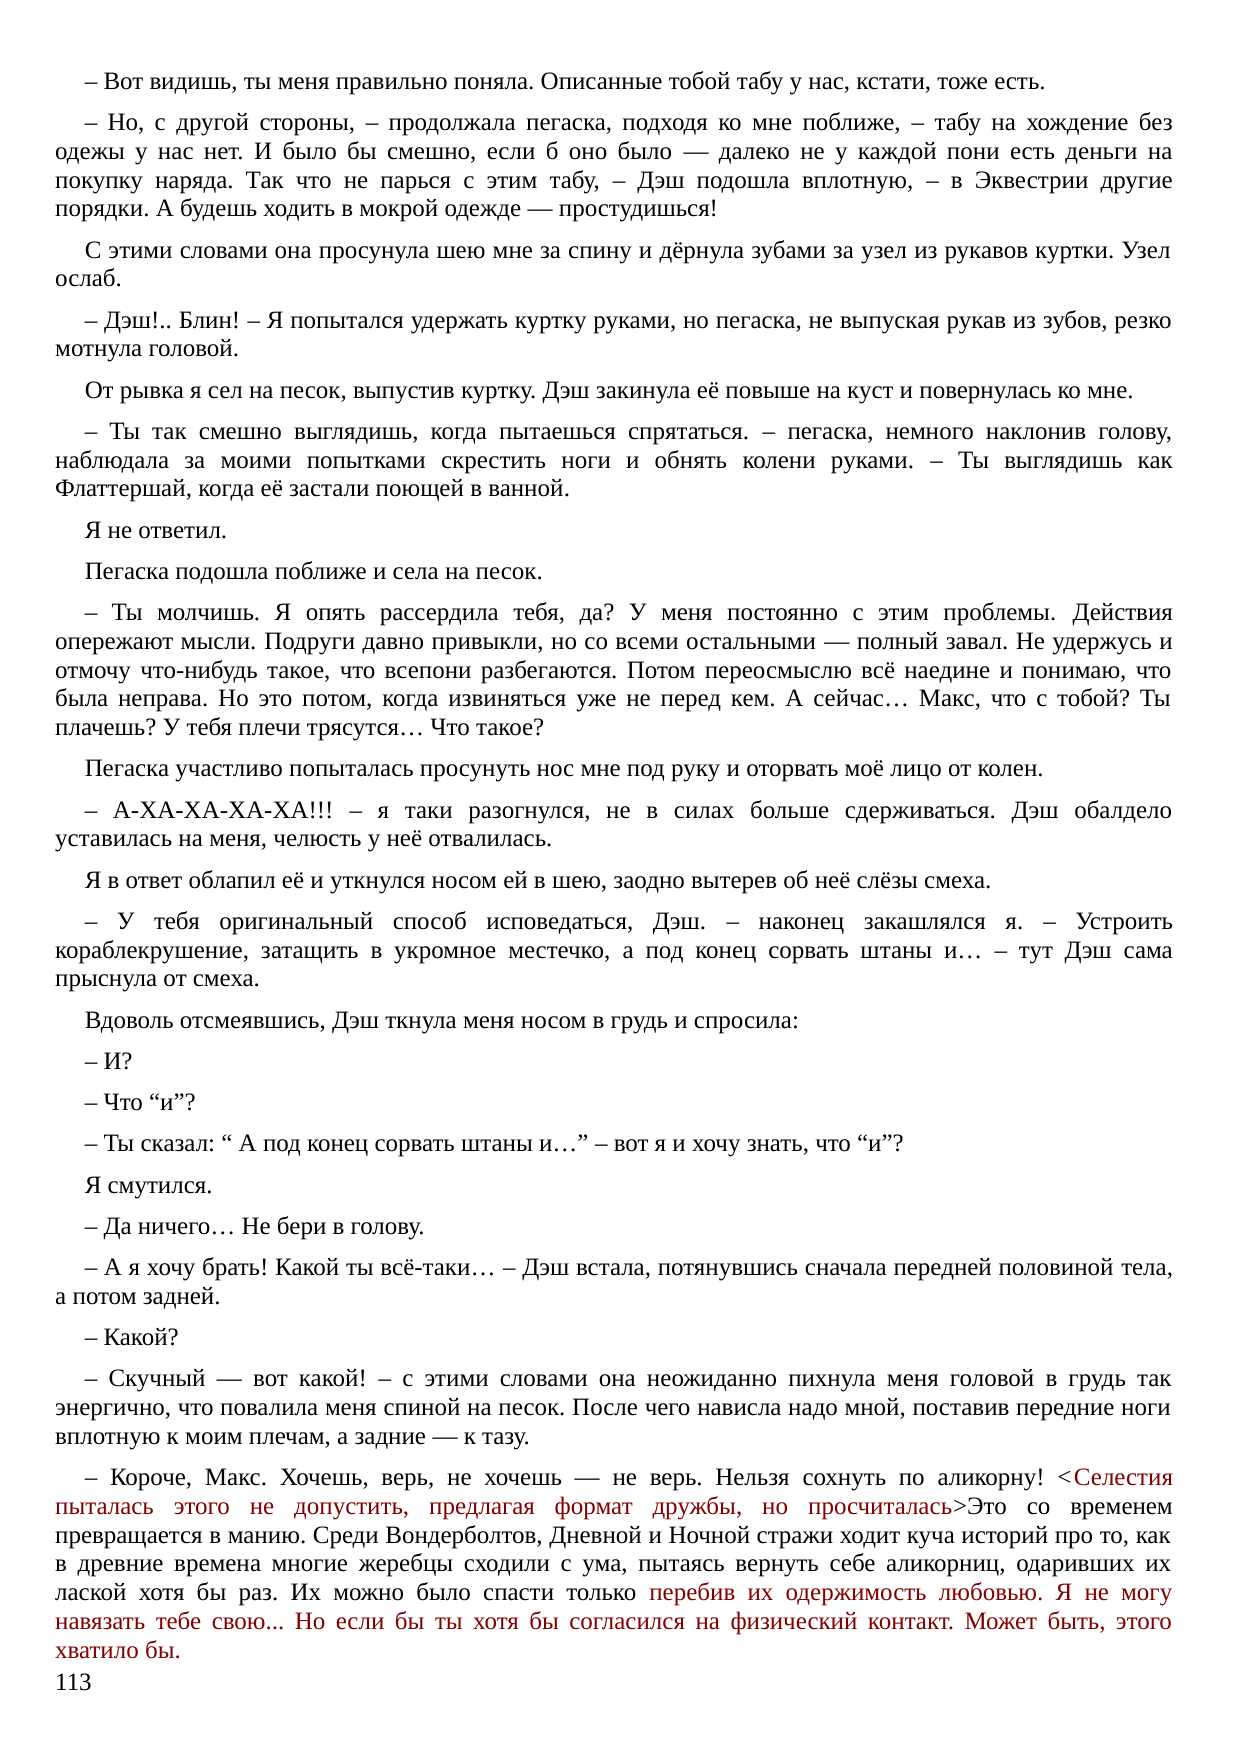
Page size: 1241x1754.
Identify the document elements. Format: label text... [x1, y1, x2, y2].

text – Вот видишь, ты меня правильно поняла. Описанные тобой табу у нас, кстати, тоже есть. [55, 66, 1173, 95]
text Пегаска подошла поближе и села на песок. [55, 556, 1173, 585]
text – Ты так смешно выглядишь, когда пытаешься спрятаться. – пегаска, немного наклонив голову, наблюдала за моими попытками скрестить ноги и обнять колени руками. – Ты выглядишь как Флаттершай, когда её застали поющей в ванной. [55, 416, 1173, 502]
text – У тебя оригинальный способ исповедаться, Дэш. – наконец закашлялся я. – Устроить кораблекрушение, затащить в укромное местечко, а под конец сорвать штаны и… – тут Дэш сама прыснула от смеха. [55, 906, 1173, 992]
text – Какой? [55, 1322, 1173, 1351]
text – Но, с другой стороны, – продолжала пегаска, подходя ко мне поближе, – табу на хождение без одежы у нас нет. И было бы смешно, если б оно было — далеко не у каждой пони есть деньги на покупку наряда. Так что не парься с этим табу, – Дэш подошла вплотную, – в Эквестрии другие порядки. А будешь ходить в мокрой одежде — простудишься! [55, 107, 1173, 222]
text Я смутился. [55, 1170, 1173, 1198]
text – А я хочу брать! Какой ты всё-таки… – Дэш встала, потянувшись сначала передней половиной тела, а потом задней. [55, 1252, 1173, 1310]
text – И? [55, 1046, 1173, 1075]
text С этими словами она просунула шею мне за спину и дёрнула зубами за узел из рукавов куртки. Узел ослаб. [55, 235, 1173, 292]
text – Скучный — вот какой! – с этими словами она неожиданно пихнула меня головой в грудь так энергично, что повалила меня спиной на песок. После чего нависла надо мной, поставив передние ноги вплотную к моим плечам, а задние — к тазу. [55, 1363, 1173, 1450]
text Я в ответ облапил её и уткнулся носом ей в шею, заодно вытерев об неё слёзы смеха. [55, 865, 1173, 893]
text Я не ответил. [55, 515, 1173, 543]
text – Что “и”? [55, 1087, 1173, 1116]
text – Короче, Макс. Хочешь, верь, не хочешь — не верь. Нельзя сохнуть по аликорну! <Селестия пыталась этого не допустить, предлагая формат дружбы, но просчиталась>Это со временем превращается в манию. Среди Вондерболтов, Дневной и Ночной стражи ходит куча историй про то, как в древние времена многие жеребцы сходили с ума, пытаясь вернуть себе аликорниц, одаривших их лаской хотя бы раз. Их можно было спасти только перебив их одержимость любовью. Я не могу навязать тебе свою... Но если бы ты хотя бы согласился на физический контакт. Может быть, этого хватило бы. [55, 1462, 1173, 1663]
text Пегаска участливо попыталась просунуть нос мне под руку и оторвать моё лицо от колен. [55, 753, 1173, 782]
text – Да ничего… Не бери в голову. [55, 1211, 1173, 1240]
text – Дэш!.. Блин! – Я попытался удержать куртку руками, но пегаска, не выпуская рукав из зубов, резко мотнула головой. [55, 305, 1173, 362]
text – А-ХА-ХА-ХА-ХА!!! – я таки разогнулся, не в силах больше сдерживаться. Дэш обалдело уставилась на меня, челюсть у неё отвалилась. [55, 795, 1173, 852]
text – Ты молчишь. Я опять рассердила тебя, да? У меня постоянно с этим проблемы. Действия опережают мысли. Подруги давно привыкли, но со всеми остальными — полный завал. Не удержусь и отмочу что-нибудь такое, что всепони разбегаются. Потом переосмыслю всё наедине и понимаю, что была неправа. Но это потом, когда извиняться уже не перед кем. А сейчас… Макс, что с тобой? Ты плачешь? У тебя плечи трясутся… Что такое? [55, 597, 1173, 741]
text От рывка я сел на песок, выпустив куртку. Дэш закинула её повыше на куст и повернулась ко мне. [55, 375, 1173, 403]
text Вдоволь отсмеявшись, Дэш ткнула меня носом в грудь и спросила: [55, 1005, 1173, 1033]
text – Ты сказал: “ А под конец сорвать штаны и…” – вот я и хочу знать, что “и”? [55, 1128, 1173, 1157]
